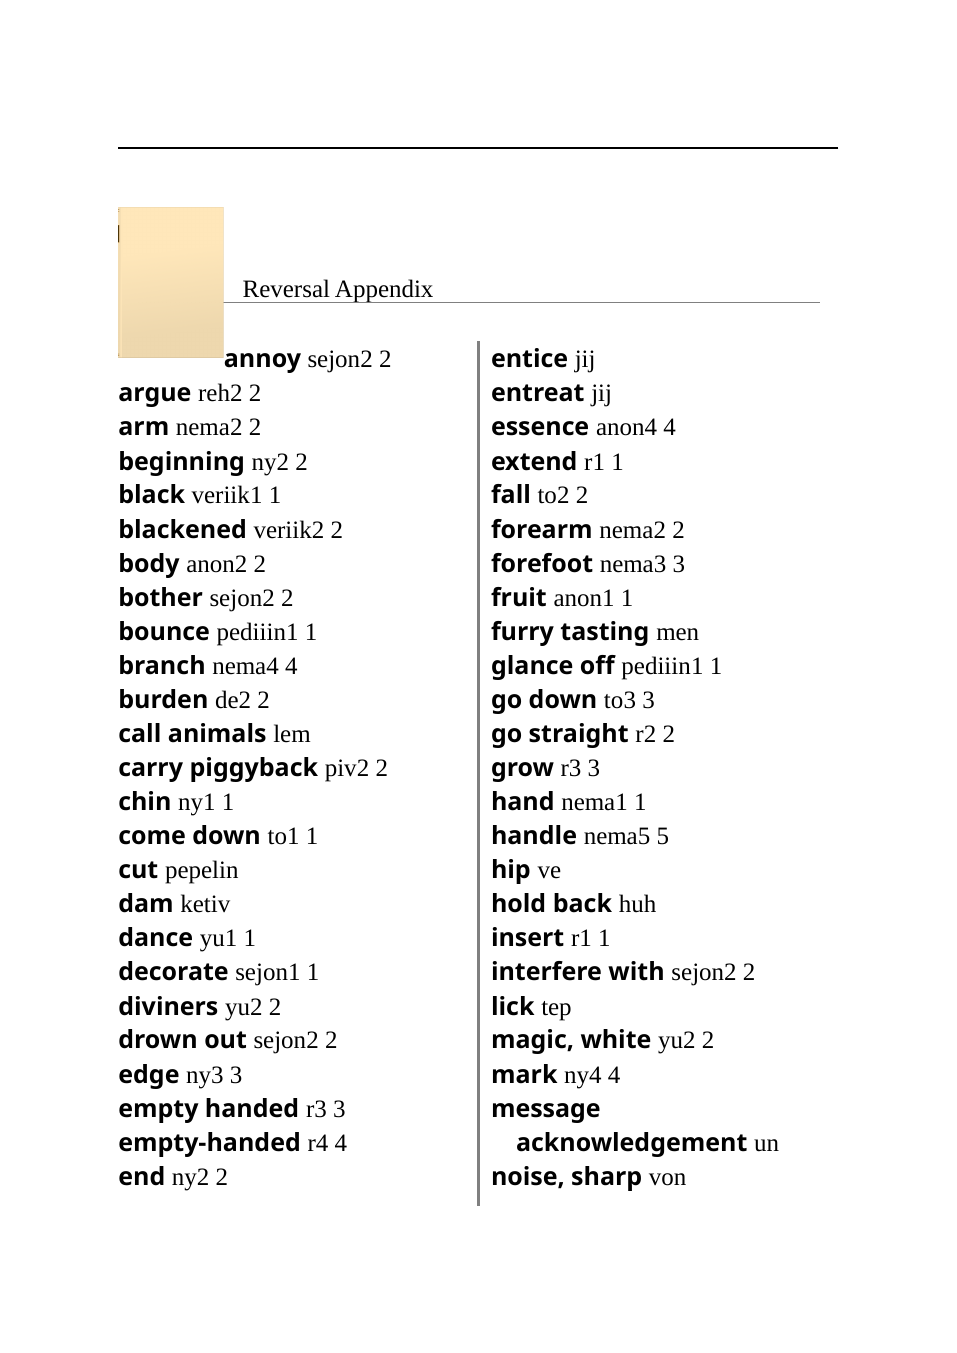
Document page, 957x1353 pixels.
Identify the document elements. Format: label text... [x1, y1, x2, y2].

text essence anon4 4 [491, 409, 838, 443]
text carry piggyback piv2 2 [118, 750, 466, 784]
text arm nema2 2 [118, 409, 466, 443]
text edge ny3 3 [118, 1056, 466, 1090]
text hand nema1 1 [491, 784, 838, 818]
text forearm nema2 2 [491, 511, 838, 545]
text message acknowledgement un [491, 1090, 838, 1158]
text furry tasting men [491, 613, 838, 647]
text blackened veriik2 2 [118, 511, 466, 545]
text lick tep [491, 988, 838, 1022]
text branch nema4 4 [118, 647, 466, 682]
text fruit anon1 1 [491, 579, 838, 613]
text argue reh2 2 [118, 375, 466, 409]
text dance yu1 1 [118, 920, 466, 954]
text entice jij [491, 341, 838, 375]
text body anon2 2 [118, 545, 466, 579]
text handle nema5 5 [491, 818, 838, 852]
text call animals lem [118, 716, 466, 750]
text hold back huh [491, 886, 838, 920]
text extend r1 1 [491, 443, 838, 477]
text magic, white yu2 2 [491, 1022, 838, 1056]
text beginning ny2 2 [118, 443, 466, 477]
text end ny2 2 [118, 1158, 466, 1192]
text dam ketiv [118, 886, 466, 920]
text grow r3 3 [491, 750, 838, 784]
text empty handed r3 3 [118, 1090, 466, 1124]
text glance off pediiin1 1 [491, 647, 838, 682]
text black veriik1 1 [118, 477, 466, 511]
text burden de2 2 [118, 682, 466, 716]
text go straight r2 2 [491, 716, 838, 750]
text annoy sejon2 2 [118, 341, 466, 375]
text go down to3 3 [491, 682, 838, 716]
text cut pepelin [118, 852, 466, 886]
text empty-handed r4 4 [118, 1124, 466, 1158]
text decorate sejon1 1 [118, 954, 466, 988]
text forefoot nema3 3 [491, 545, 838, 579]
text interfere with sejon2 2 [491, 954, 838, 988]
text Reversal Appendix [224, 274, 820, 302]
text entreat jij [491, 375, 838, 409]
text diviners yu2 2 [118, 988, 466, 1022]
text fall to2 2 [491, 477, 838, 511]
text hip ve [491, 852, 838, 886]
text bounce pediiin1 1 [118, 613, 466, 647]
text mark ny4 4 [491, 1056, 838, 1090]
text chin ny1 1 [118, 784, 466, 818]
picture [118, 207, 224, 358]
text drown out sejon2 2 [118, 1022, 466, 1056]
text noise, sharp von [491, 1158, 838, 1192]
text come down to1 1 [118, 818, 466, 852]
text insert r1 1 [491, 920, 838, 954]
text bother sejon2 2 [118, 579, 466, 613]
